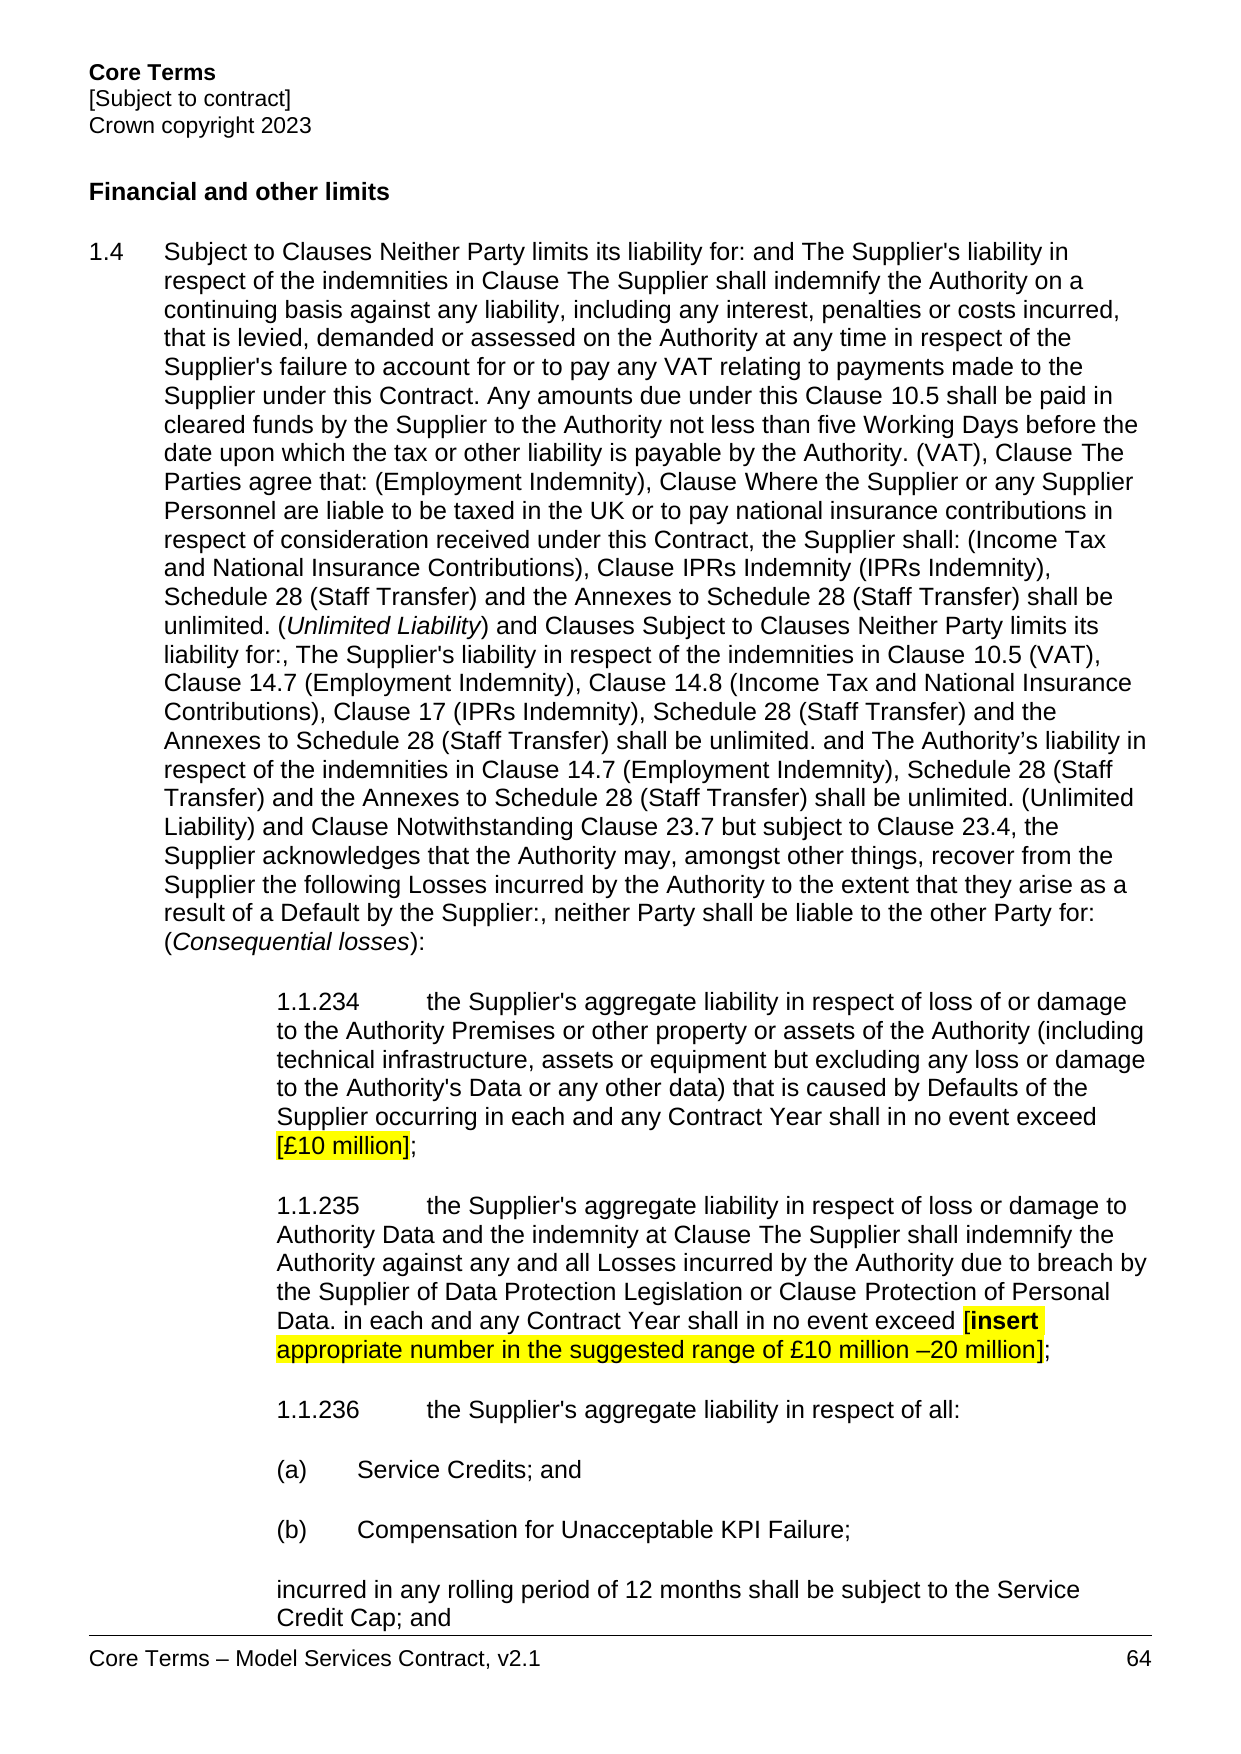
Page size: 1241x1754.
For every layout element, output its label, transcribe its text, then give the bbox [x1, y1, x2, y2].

subtitle Subject to Clauses 23.1 and 23.2 (Unlimited Liability) and Clauses 23.7 (Consequential losses): [89, 237, 1152, 956]
list Compensation for Unacceptable KPI Failure; [276, 1515, 1152, 1543]
list the Supplier's aggregate liability in respect of all: [276, 1395, 1152, 1423]
text incurred in any rolling period of 12 months shall be subject to the Service Credit Cap; and [276, 1575, 1152, 1632]
subtitle Financial and other limits [89, 177, 1152, 206]
list Service Credits; and [276, 1455, 1152, 1483]
list the Supplier's aggregate liability in respect of loss or damage to Authority Data and the indemnity at Clause 21.1 in each and any Contract Year shall in no event exceed [insert appropriate number in the suggested range of £10 million –20 million]; [276, 1191, 1152, 1363]
list the Supplier's aggregate liability in respect of loss of or damage to the Authority Premises or other property or assets of the Authority (including technical infrastructure, assets or equipment but excluding any loss or damage to the Authority's Data or any other data) that is caused by Defaults of the Supplier occurring in each and any Contract Year shall in no event exceed [£10 million]; [276, 987, 1152, 1160]
